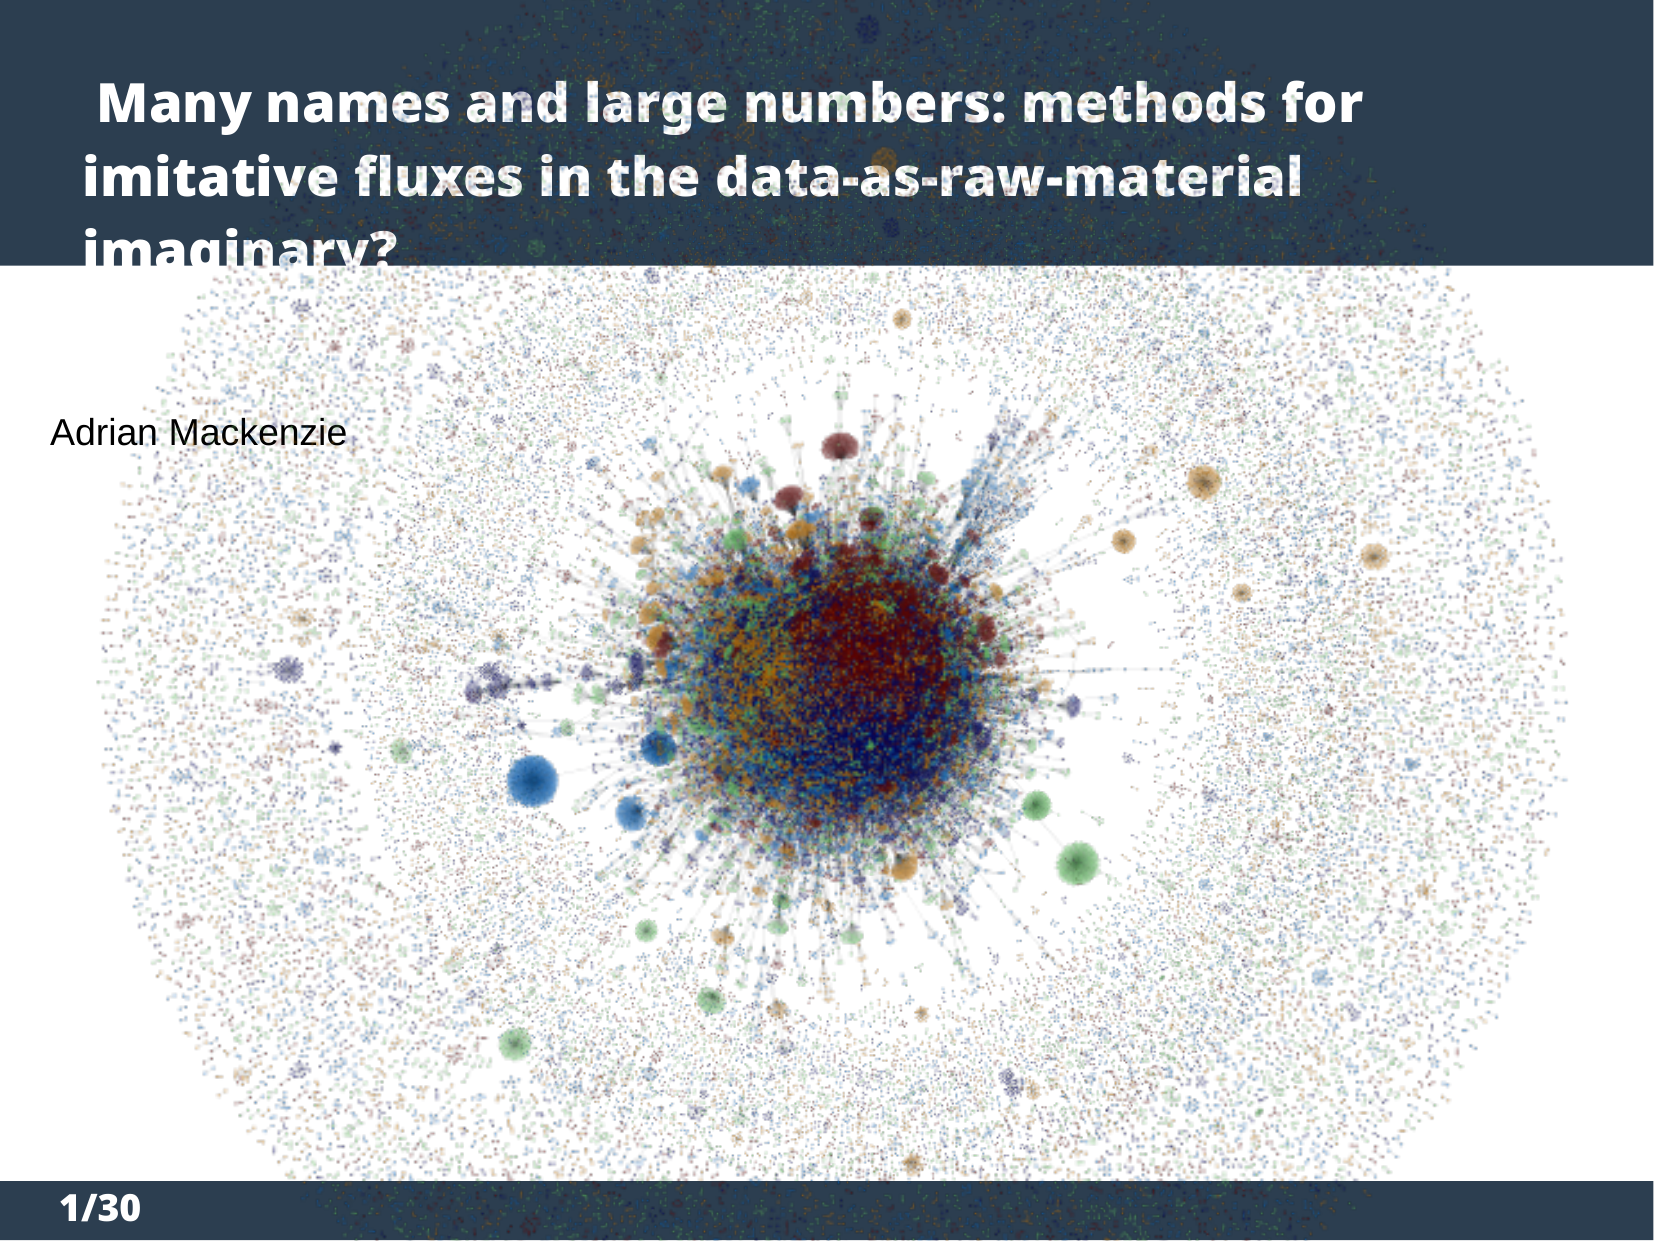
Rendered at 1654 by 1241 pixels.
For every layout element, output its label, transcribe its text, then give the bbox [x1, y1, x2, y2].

picture [59, 0, 1607, 1241]
text_box Adrian Mackenzie [35, 403, 59, 461]
